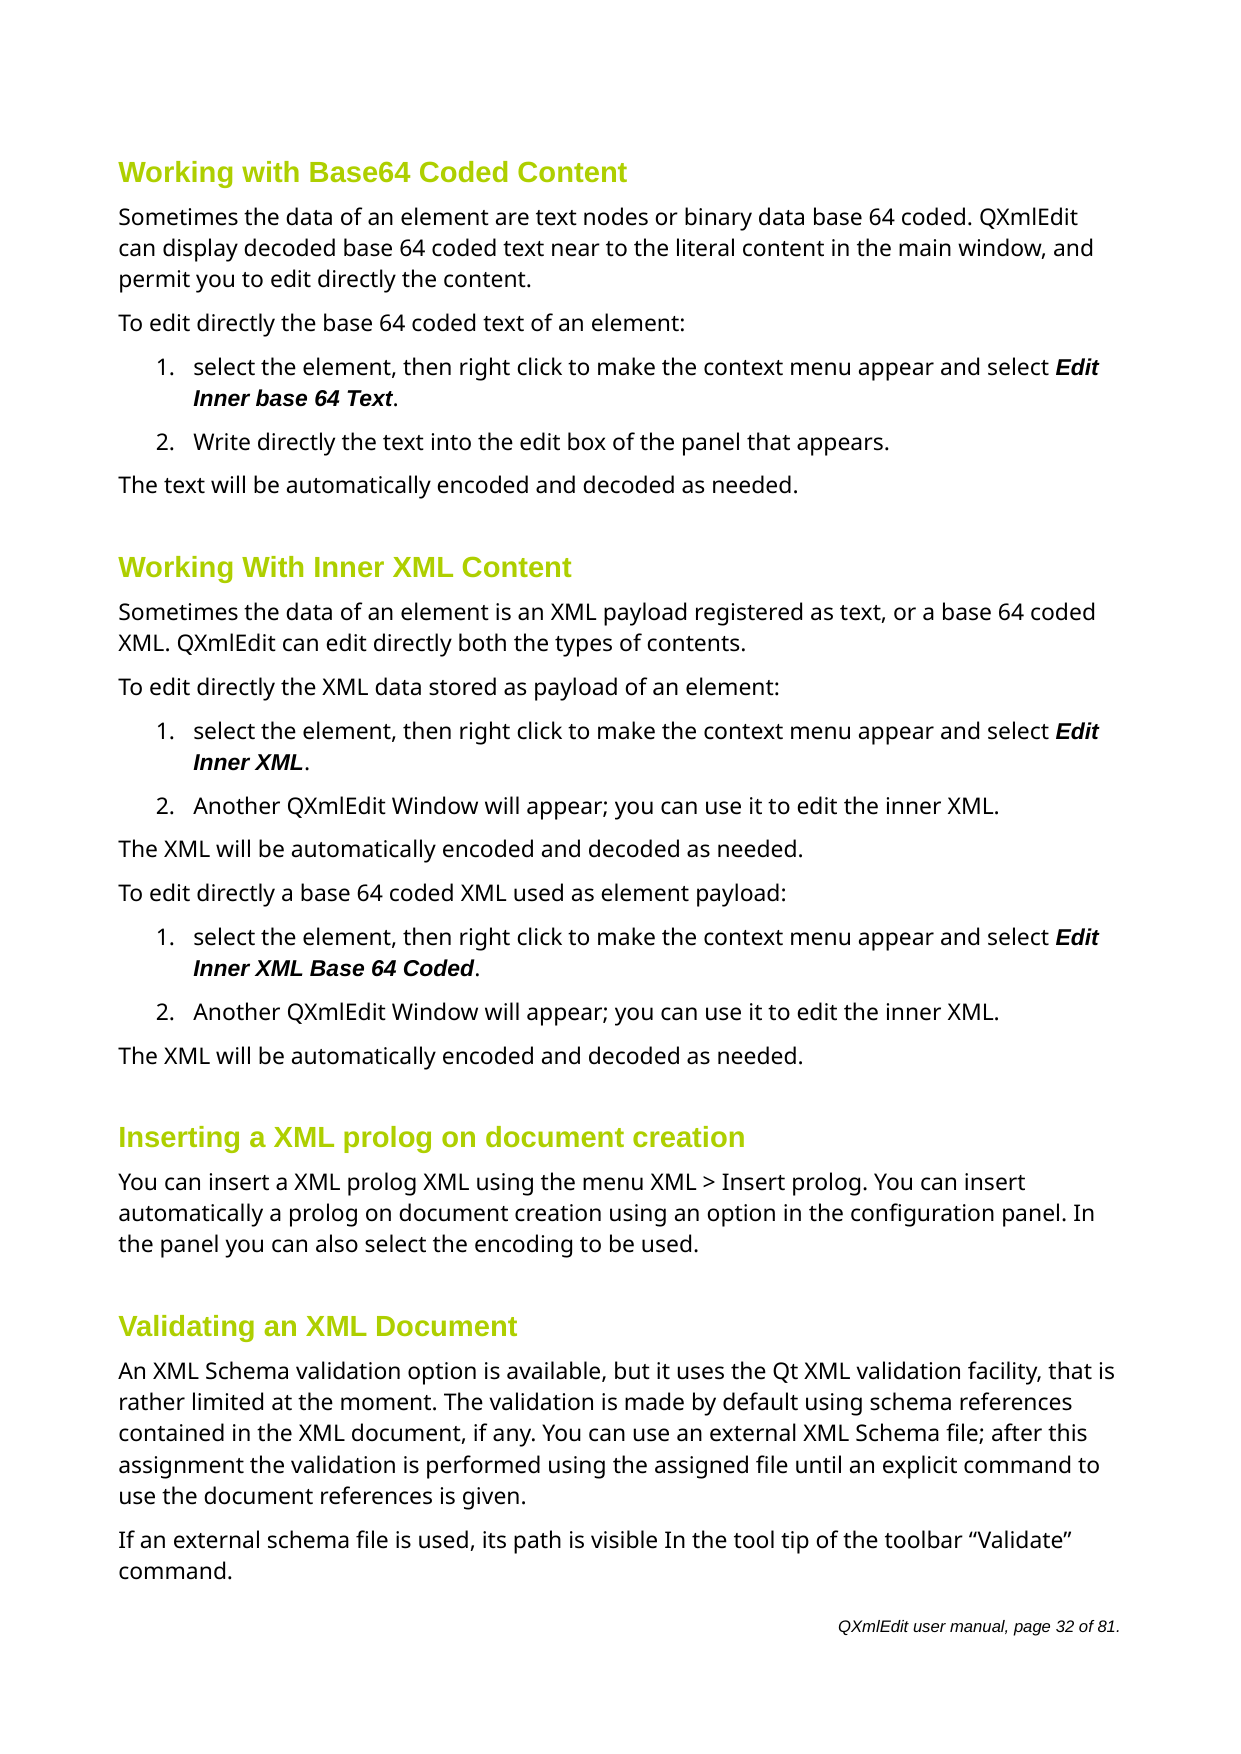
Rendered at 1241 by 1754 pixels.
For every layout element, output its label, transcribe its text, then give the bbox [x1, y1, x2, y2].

text Sometimes the data of an element are text nodes or binary data base 64 coded. QXmlEdit can display decoded base 64 coded text near to the literal content in the main window, and permit you to edit directly the content. [118, 201, 1122, 294]
text An XML Schema validation option is available, but it uses the Qt XML validation facility, that is rather limited at the moment. The validation is made by default using schema references contained in the XML document, if any. You can use an external XML Schema file; after this assignment the validation is performed using the assigned file until an explicit command to use the document references is given. [118, 1355, 1122, 1511]
list select the element, then right click to make the context menu appear and select Edit Inner base 64 Text. [156, 351, 1122, 413]
list Write directly the text into the edit box of the panel that appears. [156, 426, 1122, 457]
subtitle Inserting a XML prolog on document creation [118, 1120, 1122, 1153]
list Another QXmlEdit Window will appear; you can use it to edit the inner XML. [156, 996, 1122, 1027]
list select the element, then right click to make the context menu appear and select Edit Inner XML. [156, 714, 1122, 777]
list select the element, then right click to make the context menu appear and select Edit Inner XML Base 64 Coded. [156, 921, 1122, 983]
text To edit directly the XML data stored as payload of an element: [118, 671, 1122, 702]
text The XML will be automatically encoded and decoded as needed. [118, 1039, 1122, 1071]
text The text will be automatically encoded and decoded as needed. [118, 469, 1122, 501]
text If an external schema file is used, its path is visible In the tool tip of the toolbar “Validate” command. [118, 1523, 1122, 1586]
text To edit directly a base 64 coded XML used as element payload: [118, 877, 1122, 908]
text Sometimes the data of an element is an XML payload registered as text, or a base 64 coded XML. QXmlEdit can edit directly both the types of contents. [118, 596, 1122, 658]
text The XML will be automatically encoded and decoded as needed. [118, 833, 1122, 864]
text You can insert a XML prolog XML using the menu XML > Insert prolog. You can insert automatically a prolog on document creation using an option in the configuration panel. In the panel you can also select the encoding to be used. [118, 1166, 1122, 1260]
subtitle Working with Base64 Coded Content [118, 155, 1122, 188]
subtitle Validating an XML Document [118, 1309, 1122, 1342]
subtitle Working With Inner XML Content [118, 550, 1122, 583]
text To edit directly the base 64 coded text of an element: [118, 307, 1122, 338]
list Another QXmlEdit Window will appear; you can use it to edit the inner XML. [156, 789, 1122, 821]
